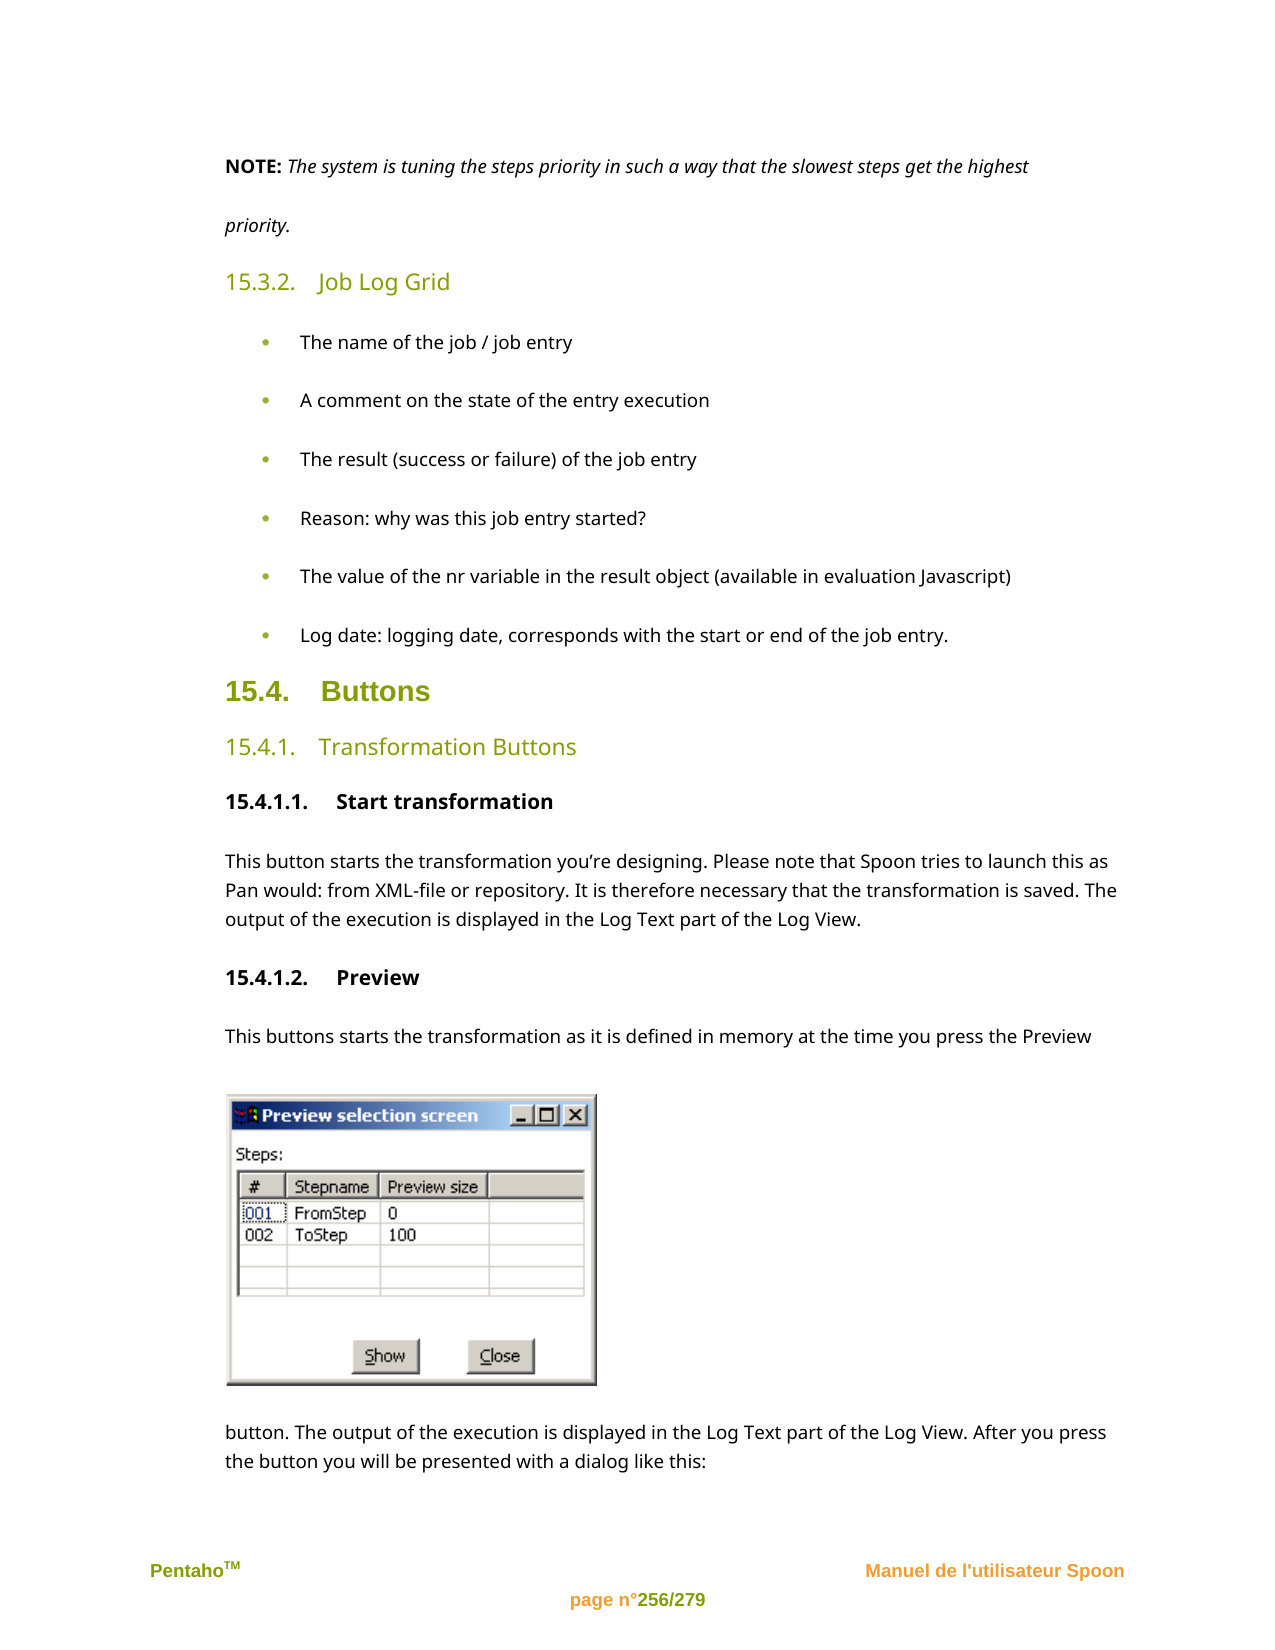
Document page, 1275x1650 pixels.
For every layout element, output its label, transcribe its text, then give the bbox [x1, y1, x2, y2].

list Log date: logging date, corresponds with the start or end of the job entry. [262, 619, 1125, 648]
text This button starts the transformation you’re designing. Please note that Spoon tries to launch this as Pan would: from XML-file or repository. It is therefore necessary that the transformation is saved. The output of the execution is displayed in the Log Text part of the Log View. [225, 845, 1125, 932]
list The value of the nr variable in the result object (available in evaluation Javascript) [262, 561, 1125, 590]
subtitle Preview [225, 962, 1125, 991]
text NOTE: The system is tuning the steps priority in such a way that the slowest steps get the highest [225, 150, 1125, 179]
list The name of the job / job entry [262, 326, 1125, 355]
subtitle Start transformation [225, 786, 1125, 815]
list A comment on the state of the entry execution [262, 384, 1125, 414]
subtitle Buttons [225, 678, 1125, 707]
subtitle Job Log Grid [225, 267, 1125, 296]
text priority. [225, 209, 1125, 238]
text This buttons starts the transformation as it is defined in memory at the time you press the Preview button. The output of the execution is displayed in the Log Text part of the Log View. After you press the button you will be presented with a dialog like this: [225, 1020, 1125, 1474]
subtitle Transformation Buttons [225, 732, 1125, 761]
list The result (success or failure) of the job entry [262, 443, 1125, 472]
list Reason: why was this job entry started? [262, 502, 1125, 531]
